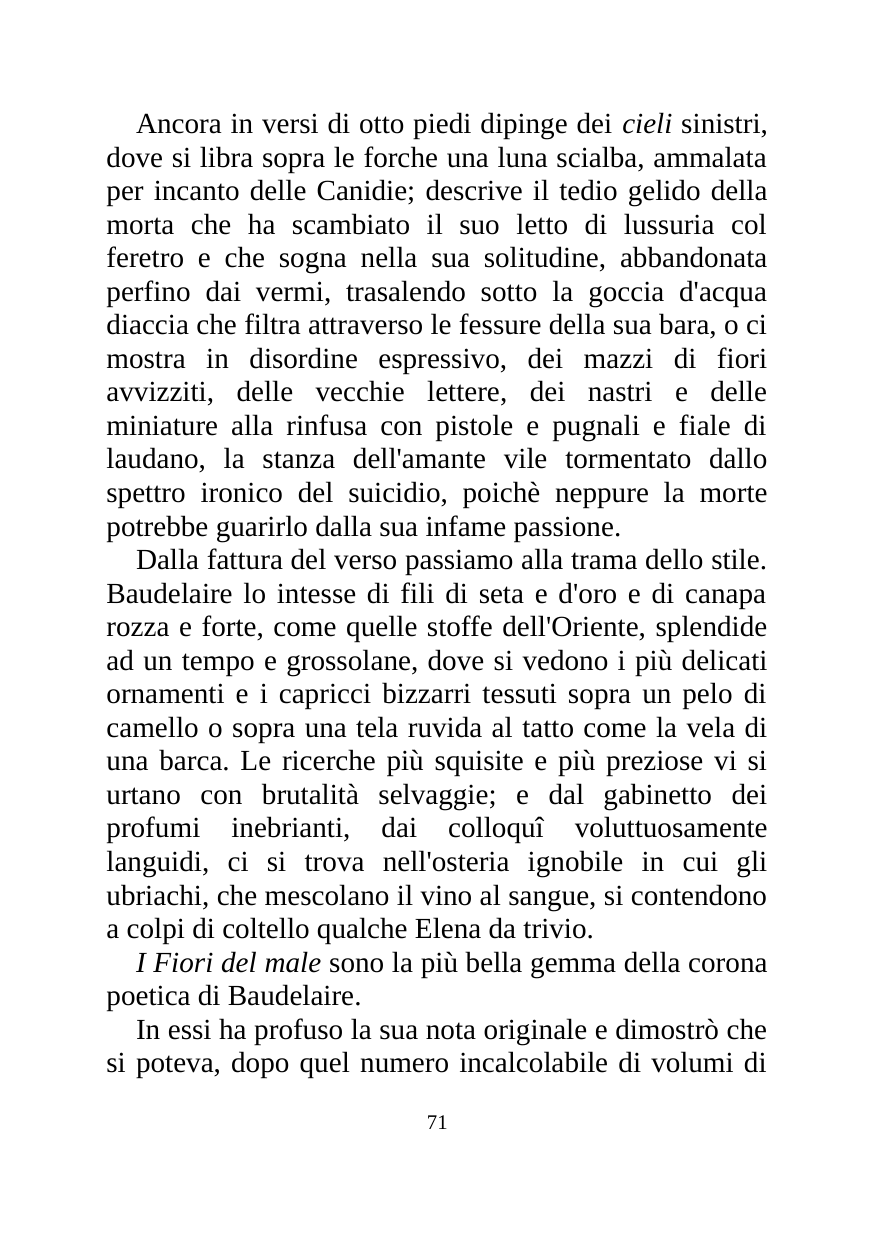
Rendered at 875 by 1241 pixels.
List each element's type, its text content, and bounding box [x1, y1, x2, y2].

text Ancora in versi di otto piedi dipinge dei cieli sinistri, dove si libra sopra le forche una luna scialba, ammalata per incanto delle Canidie; descrive il tedio gelido della morta che ha scambiato il suo letto di lussuria col feretro e che sogna nella sua solitudine, abbandonata perfino dai vermi, trasalendo sotto la goccia d'acqua diaccia che filtra attraverso le fessure della sua bara, o ci mostra in disordine espressivo, dei mazzi di fiori avvizziti, delle vecchie lettere, dei nastri e delle miniature alla rinfusa con pistole e pugnali e fiale di laudano, la stanza dell'amante vile tormentato dallo spettro ironico del suicidio, poichè neppure la morte potrebbe guarirlo dalla sua infame passione. [106, 106, 768, 542]
text In essi ha profuso la sua nota originale e dimostrò che si poteva, dopo quel numero incalcolabile di volumi di [106, 1012, 768, 1079]
text Dalla fattura del verso passiamo alla trama dello stile. Baudelaire lo intesse di fili di seta e d'oro e di canapa rozza e forte, come quelle stoffe dell'Oriente, splendide ad un tempo e grossolane, dove si vedono i più delicati ornamenti e i capricci bizzarri tessuti sopra un pelo di camello o sopra una tela ruvida al tatto come la vela di una barca. Le ricerche più squisite e più preziose vi si urtano con brutalità selvaggie; e dal gabinetto dei profumi inebrianti, dai colloquî voluttuosamente languidi, ci si trova nell'osteria ignobile in cui gli ubriachi, che mescolano il vino al sangue, si contendono a colpi di coltello qualche Elena da trivio. [106, 542, 768, 945]
text I Fiori del male sono la più bella gemma della corona poetica di Baudelaire. [106, 945, 768, 1012]
